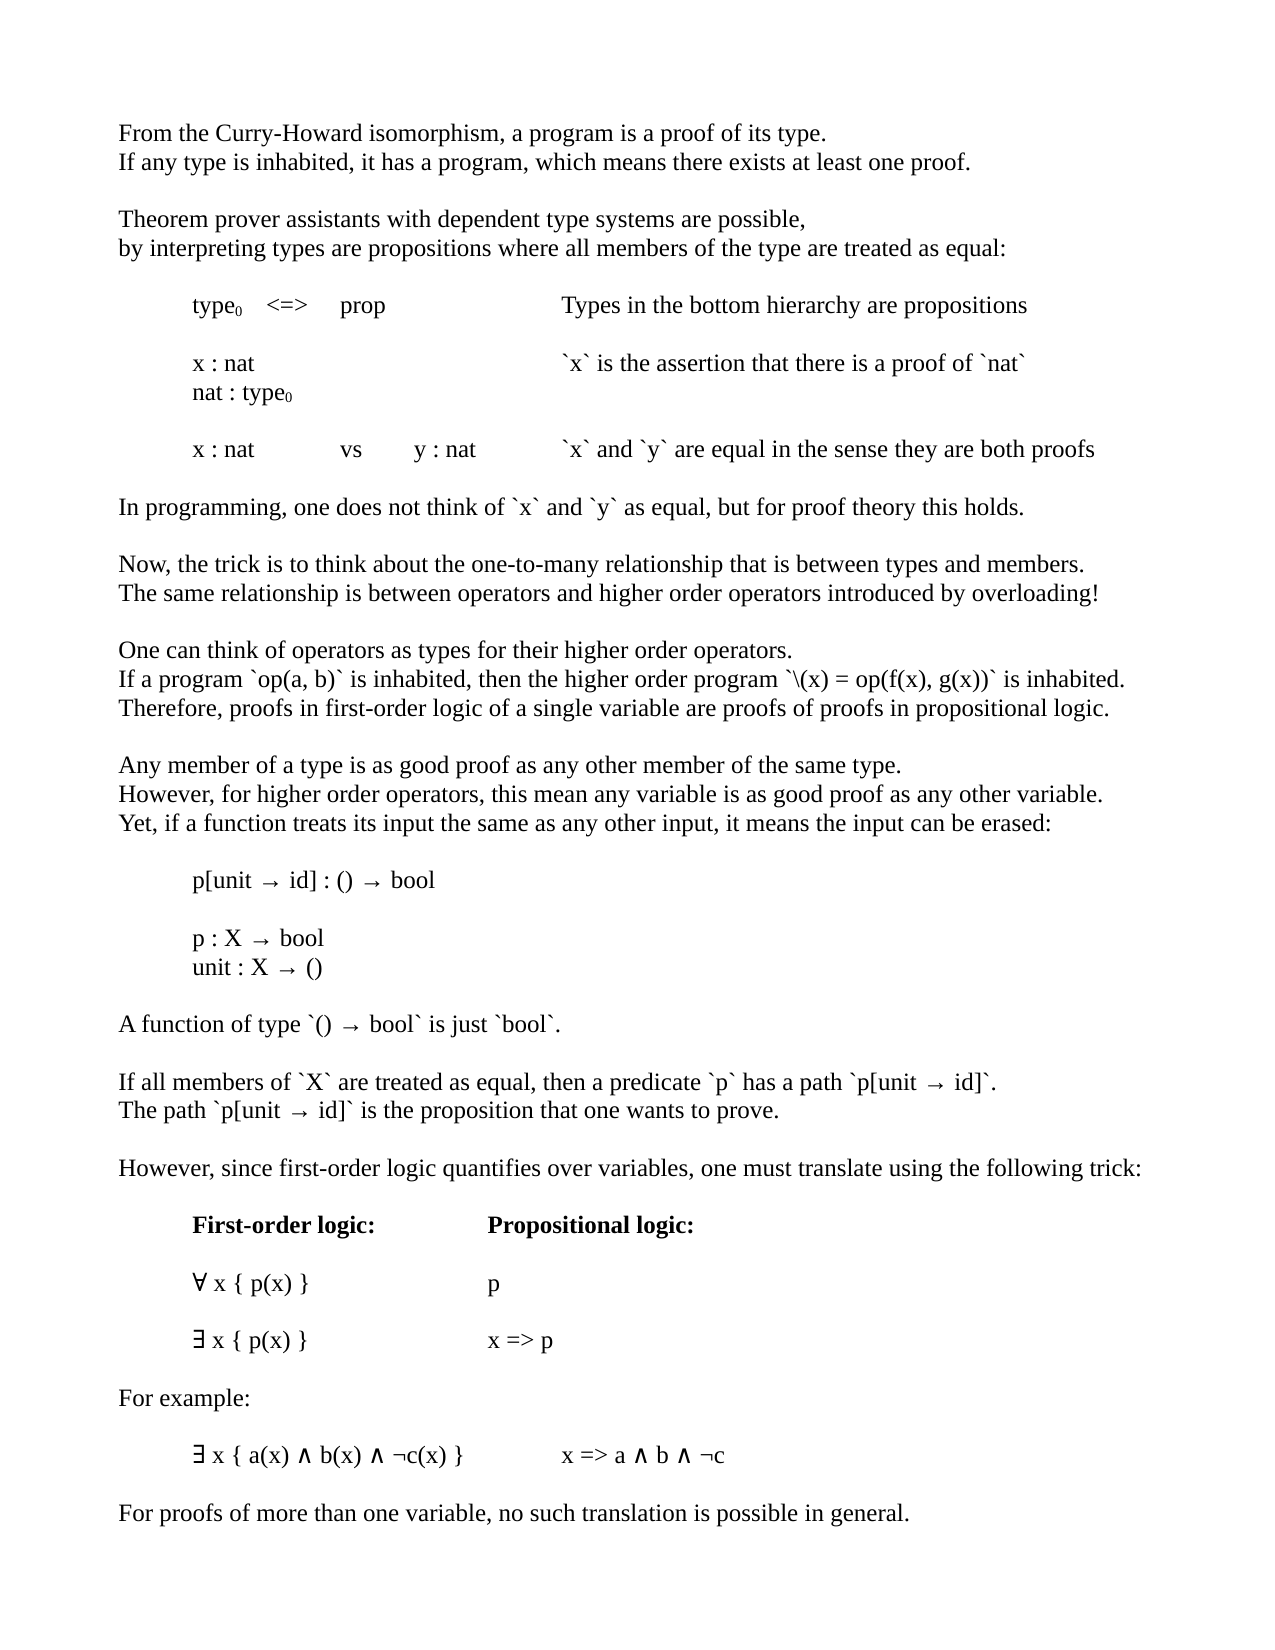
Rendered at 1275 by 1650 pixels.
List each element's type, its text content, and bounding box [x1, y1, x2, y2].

text For proofs of more than one variable, no such translation is possible in general. [118, 1498, 1157, 1527]
text The same relationship is between operators and higher order operators introduced by overloading! [118, 578, 1157, 607]
text ∃ x { p(x) } x => p [118, 1326, 1157, 1354]
text unit : X → () [118, 952, 1157, 981]
text In programming, one does not think of `x` and `y` as equal, but for proof theory this holds. [118, 492, 1157, 521]
text First-order logic: Propositional logic: [118, 1211, 1157, 1239]
text For example: [118, 1383, 1157, 1412]
text type0 <=> prop Types in the bottom hierarchy are propositions [118, 291, 1157, 319]
text ∃ x { a(x) ∧ b(x) ∧ ¬c(x) } x => a ∧ b ∧ ¬c [118, 1441, 1157, 1469]
text If all members of `X` are treated as equal, then a predicate `p` has a path `p[unit → id]`. [118, 1067, 1157, 1096]
text Any member of a type is as good proof as any other member of the same type. [118, 751, 1157, 779]
text by interpreting types are propositions where all members of the type are treated as equal: [118, 233, 1157, 262]
text However, for higher order operators, this mean any variable is as good proof as any other variable. [118, 779, 1157, 808]
text p : X → bool [118, 923, 1157, 952]
text Now, the trick is to think about the one-to-many relationship that is between types and members. [118, 549, 1157, 578]
text If a program `op(a, b)` is inhabited, then the higher order program `\(x) = op(f(x), g(x))` is inhabited. [118, 664, 1157, 693]
text Theorem prover assistants with dependent type systems are possible, [118, 204, 1157, 233]
text nat : type0 [118, 377, 1157, 406]
text p[unit → id] : () → bool [118, 866, 1157, 894]
text One can think of operators as types for their higher order operators. [118, 636, 1157, 664]
text Yet, if a function treats its input the same as any other input, it means the input can be erased: [118, 808, 1157, 837]
text However, since first-order logic quantifies over variables, one must translate using the following trick: [118, 1153, 1157, 1182]
text From the Curry-Howard isomorphism, a program is a proof of its type. [118, 118, 1157, 147]
text x : nat `x` is the assertion that there is a proof of `nat` [118, 348, 1157, 377]
text The path `p[unit → id]` is the proposition that one wants to prove. [118, 1096, 1157, 1124]
text ∀ x { p(x) } p [118, 1268, 1157, 1297]
text Therefore, proofs in first-order logic of a single variable are proofs of proofs in propositional logic. [118, 693, 1157, 722]
text x : nat vs y : nat `x` and `y` are equal in the sense they are both proofs [118, 434, 1157, 463]
text A function of type `() → bool` is just `bool`. [118, 1009, 1157, 1038]
text If any type is inhabited, it has a program, which means there exists at least one proof. [118, 147, 1157, 176]
